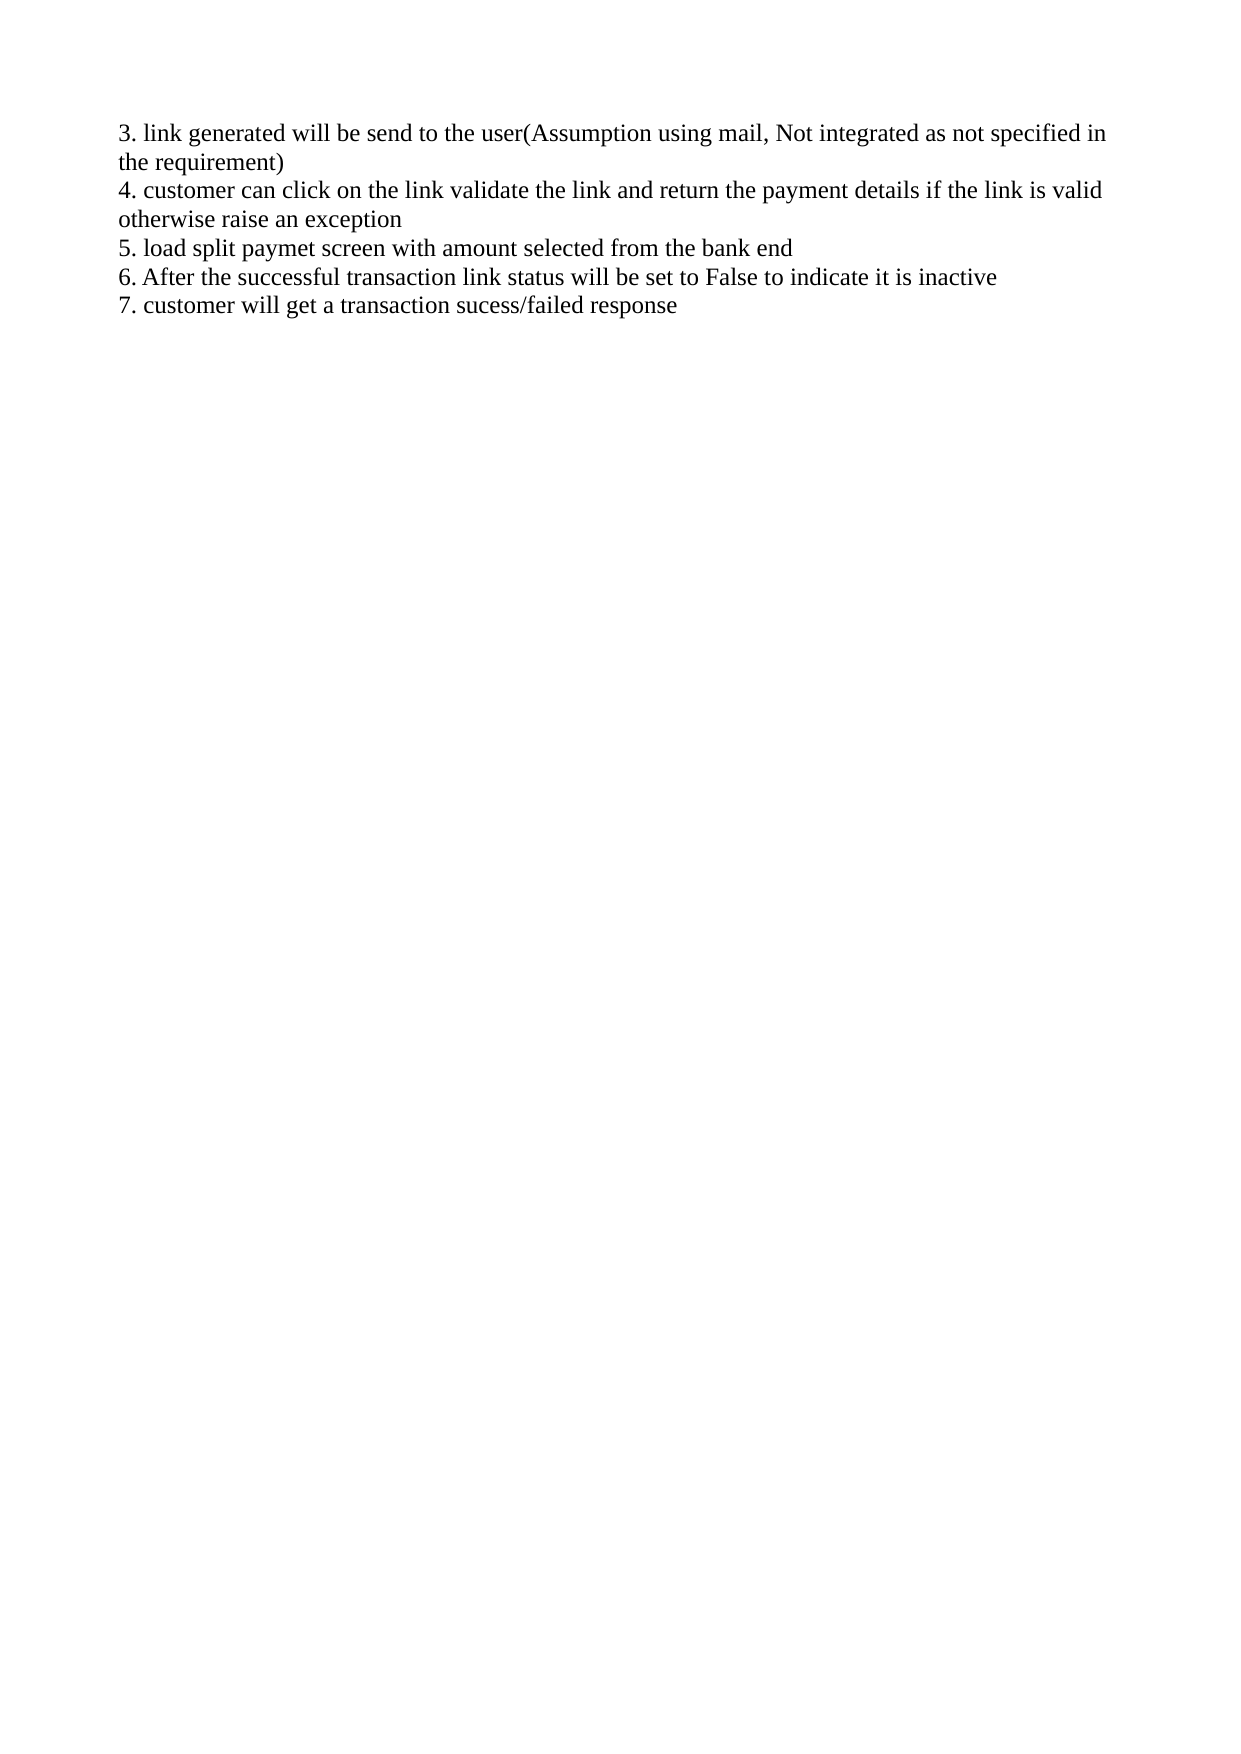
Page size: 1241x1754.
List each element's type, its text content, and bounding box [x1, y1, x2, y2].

text 7. customer will get a transaction sucess/failed response [118, 291, 1122, 319]
text 4. customer can click on the link validate the link and return the payment details if the link is valid otherwise raise an exception [118, 176, 1122, 233]
text 3. link generated will be send to the user(Assumption using mail, Not integrated as not specified in the requirement) [118, 118, 1122, 176]
text 6. After the successful transaction link status will be set to False to indicate it is inactive [118, 262, 1122, 291]
text 5. load split paymet screen with amount selected from the bank end [118, 233, 1122, 262]
